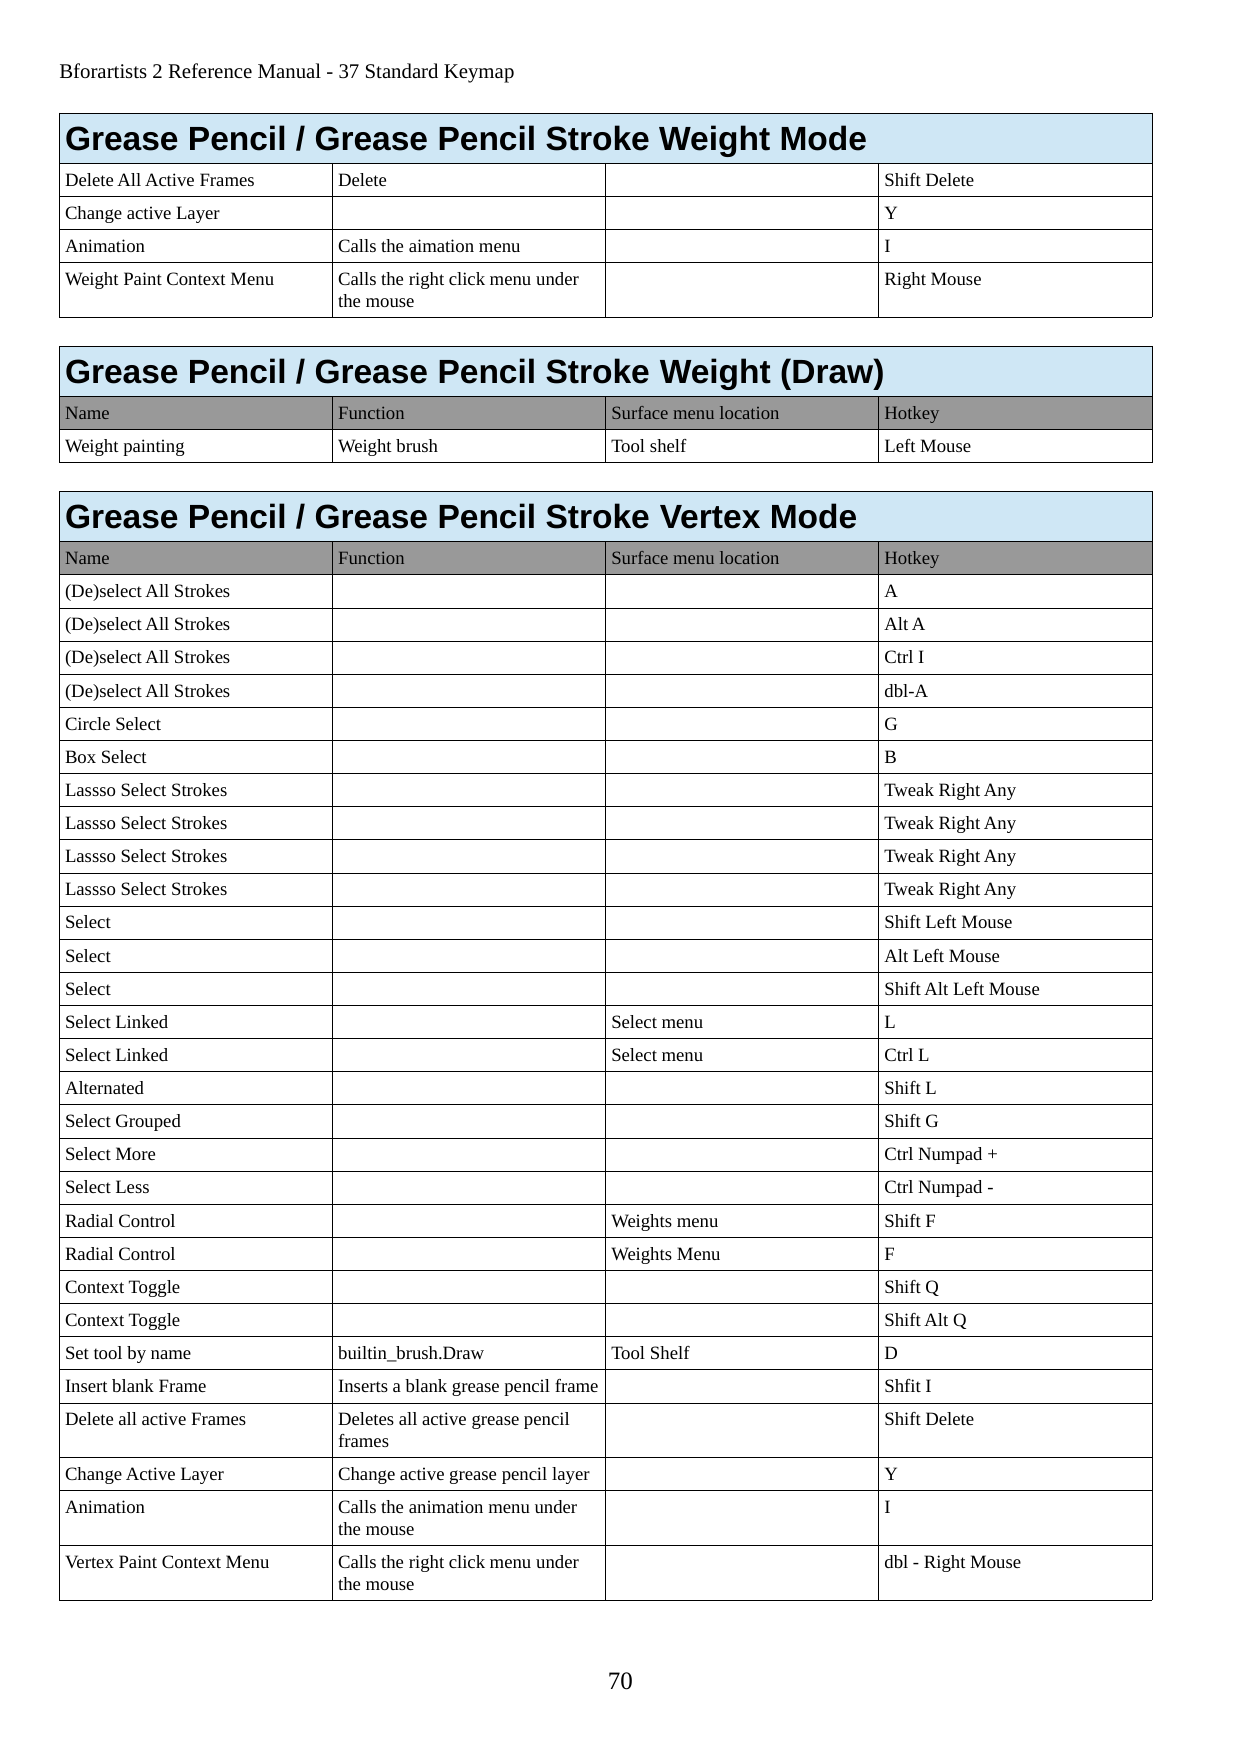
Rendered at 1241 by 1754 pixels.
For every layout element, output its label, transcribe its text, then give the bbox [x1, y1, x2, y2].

table_cell Change Active Layer [60, 1458, 332, 1490]
table_cell B [879, 741, 1152, 773]
table_cell [606, 840, 878, 872]
table_cell [333, 874, 605, 906]
table_cell Delete all active Frames [60, 1404, 332, 1457]
table_cell Select More [60, 1139, 332, 1171]
table_cell Ctrl Numpad + [879, 1139, 1152, 1171]
table_cell Ctrl Numpad - [879, 1172, 1152, 1204]
table_cell Calls the animation menu under the mouse [333, 1491, 605, 1545]
table_cell Shift Alt Left Mouse [879, 973, 1152, 1005]
table_cell [333, 1006, 605, 1038]
table_cell Alt Left Mouse [879, 940, 1152, 972]
table_cell Tool shelf [606, 430, 878, 462]
table_cell Tool Shelf [606, 1337, 878, 1369]
table_cell [333, 675, 605, 707]
table_cell Lassso Select Strokes [60, 840, 332, 872]
table_cell [606, 973, 878, 1005]
table_cell D [879, 1337, 1152, 1369]
table_cell Select Less [60, 1172, 332, 1204]
table_cell dbl-A [879, 675, 1152, 707]
table_cell [606, 1546, 878, 1600]
table_cell Lassso Select Strokes [60, 874, 332, 906]
table_cell Radial Control [60, 1238, 332, 1270]
table_cell [606, 609, 878, 641]
table_cell [606, 675, 878, 707]
table_cell Shift Left Mouse [879, 907, 1152, 939]
table_cell Select Linked [60, 1006, 332, 1038]
table_cell [606, 741, 878, 773]
table_cell [606, 575, 878, 607]
table_cell [606, 164, 878, 196]
table_cell Weights Menu [606, 1238, 878, 1270]
table_cell [606, 1105, 878, 1137]
table_cell Name [60, 397, 332, 429]
table_cell Y [879, 1458, 1152, 1490]
table_cell [333, 940, 605, 972]
table_cell Left Mouse [879, 430, 1152, 462]
table_cell Tweak Right Any [879, 807, 1152, 839]
table_cell [333, 1039, 605, 1071]
table_cell Shift F [879, 1205, 1152, 1237]
table_cell Shift Alt Q [879, 1304, 1152, 1336]
table_cell [606, 940, 878, 972]
table_cell Set tool by name [60, 1337, 332, 1369]
table_cell Select [60, 907, 332, 939]
table_cell Function [333, 397, 605, 429]
table_cell [606, 774, 878, 806]
table_cell Tweak Right Any [879, 874, 1152, 906]
table_cell [333, 1238, 605, 1270]
table_cell (De)select All Strokes [60, 642, 332, 674]
table_cell Shift L [879, 1072, 1152, 1104]
table_cell Alternated [60, 1072, 332, 1104]
table_cell Calls the aimation menu [333, 230, 605, 262]
table_cell Ctrl L [879, 1039, 1152, 1071]
table_cell Circle Select [60, 708, 332, 740]
table_cell Surface menu location [606, 542, 878, 574]
table_cell Box Select [60, 741, 332, 773]
table_cell [606, 1491, 878, 1545]
table_cell [606, 1458, 878, 1490]
table_cell [333, 1205, 605, 1237]
table_cell (De)select All Strokes [60, 675, 332, 707]
table_cell [606, 1271, 878, 1303]
table_cell Vertex Paint Context Menu [60, 1546, 332, 1600]
table_cell [606, 1072, 878, 1104]
table_cell Shift Q [879, 1271, 1152, 1303]
table_cell Select menu [606, 1039, 878, 1071]
table_cell Tweak Right Any [879, 774, 1152, 806]
table_cell Weight painting [60, 430, 332, 462]
table_cell Context Toggle [60, 1304, 332, 1336]
table_cell [333, 1072, 605, 1104]
table_cell [333, 741, 605, 773]
table_cell [333, 197, 605, 229]
table_cell [606, 230, 878, 262]
table_cell [606, 1404, 878, 1457]
table_header Grease Pencil / Grease Pencil Stroke Vertex Mode [60, 492, 1152, 541]
table_cell Hotkey [879, 397, 1152, 429]
table_cell builtin_brush.Draw [333, 1337, 605, 1369]
table_cell [606, 1304, 878, 1336]
table_cell A [879, 575, 1152, 607]
table_cell [333, 807, 605, 839]
table_cell Change active Layer [60, 197, 332, 229]
table_cell Lassso Select Strokes [60, 807, 332, 839]
table_cell Insert blank Frame [60, 1370, 332, 1402]
table_cell [333, 1139, 605, 1171]
table_cell Select menu [606, 1006, 878, 1038]
table_cell Hotkey [879, 542, 1152, 574]
table_cell [333, 1304, 605, 1336]
table_cell F [879, 1238, 1152, 1270]
table_cell [333, 1271, 605, 1303]
table_cell Tweak Right Any [879, 840, 1152, 872]
table_cell [606, 907, 878, 939]
table_cell [333, 1105, 605, 1137]
table_cell [333, 708, 605, 740]
table_cell [606, 708, 878, 740]
table_cell [333, 973, 605, 1005]
table_cell I [879, 230, 1152, 262]
table_cell Animation [60, 230, 332, 262]
table_cell [606, 874, 878, 906]
table_cell Calls the right click menu under the mouse [333, 1546, 605, 1600]
table_cell [606, 642, 878, 674]
table_cell G [879, 708, 1152, 740]
table_cell Shift Delete [879, 164, 1152, 196]
table_cell [606, 263, 878, 317]
table_header Grease Pencil / Grease Pencil Stroke Weight Mode [60, 114, 1152, 163]
table_cell (De)select All Strokes [60, 609, 332, 641]
table_cell Select Linked [60, 1039, 332, 1071]
table_cell Calls the right click menu under the mouse [333, 263, 605, 317]
table_cell Weights menu [606, 1205, 878, 1237]
table_cell [606, 1172, 878, 1204]
table_cell Select Grouped [60, 1105, 332, 1137]
table_cell [333, 1172, 605, 1204]
table_cell [606, 1139, 878, 1171]
table_cell Ctrl I [879, 642, 1152, 674]
table_cell Select [60, 940, 332, 972]
table_header Grease Pencil / Grease Pencil Stroke Weight (Draw) [60, 347, 1152, 396]
table_cell [333, 575, 605, 607]
table_cell Function [333, 542, 605, 574]
table_cell Context Toggle [60, 1271, 332, 1303]
table_cell Select [60, 973, 332, 1005]
table_cell Deletes all active grease pencil frames [333, 1404, 605, 1457]
table_cell Weight brush [333, 430, 605, 462]
table_cell [333, 609, 605, 641]
table_cell [606, 197, 878, 229]
table_cell Surface menu location [606, 397, 878, 429]
table_cell Radial Control [60, 1205, 332, 1237]
table_cell [606, 807, 878, 839]
table_cell Alt A [879, 609, 1152, 641]
table_cell L [879, 1006, 1152, 1038]
table_cell Shfit I [879, 1370, 1152, 1402]
table_cell [333, 907, 605, 939]
table_cell [333, 642, 605, 674]
table_cell [333, 774, 605, 806]
table_cell [333, 840, 605, 872]
table_cell Shift Delete [879, 1404, 1152, 1457]
table_cell Shift G [879, 1105, 1152, 1137]
table_cell Change active grease pencil layer [333, 1458, 605, 1490]
table_cell dbl - Right Mouse [879, 1546, 1152, 1600]
table_cell Inserts a blank grease pencil frame [333, 1370, 605, 1402]
table_cell I [879, 1491, 1152, 1545]
table_cell Animation [60, 1491, 332, 1545]
table_cell (De)select All Strokes [60, 575, 332, 607]
table_cell Right Mouse [879, 263, 1152, 317]
table_cell Delete [333, 164, 605, 196]
table_cell Name [60, 542, 332, 574]
table_cell Lassso Select Strokes [60, 774, 332, 806]
table_cell Y [879, 197, 1152, 229]
table_cell [606, 1370, 878, 1402]
table_cell Delete All Active Frames [60, 164, 332, 196]
table_cell Weight Paint Context Menu [60, 263, 332, 317]
